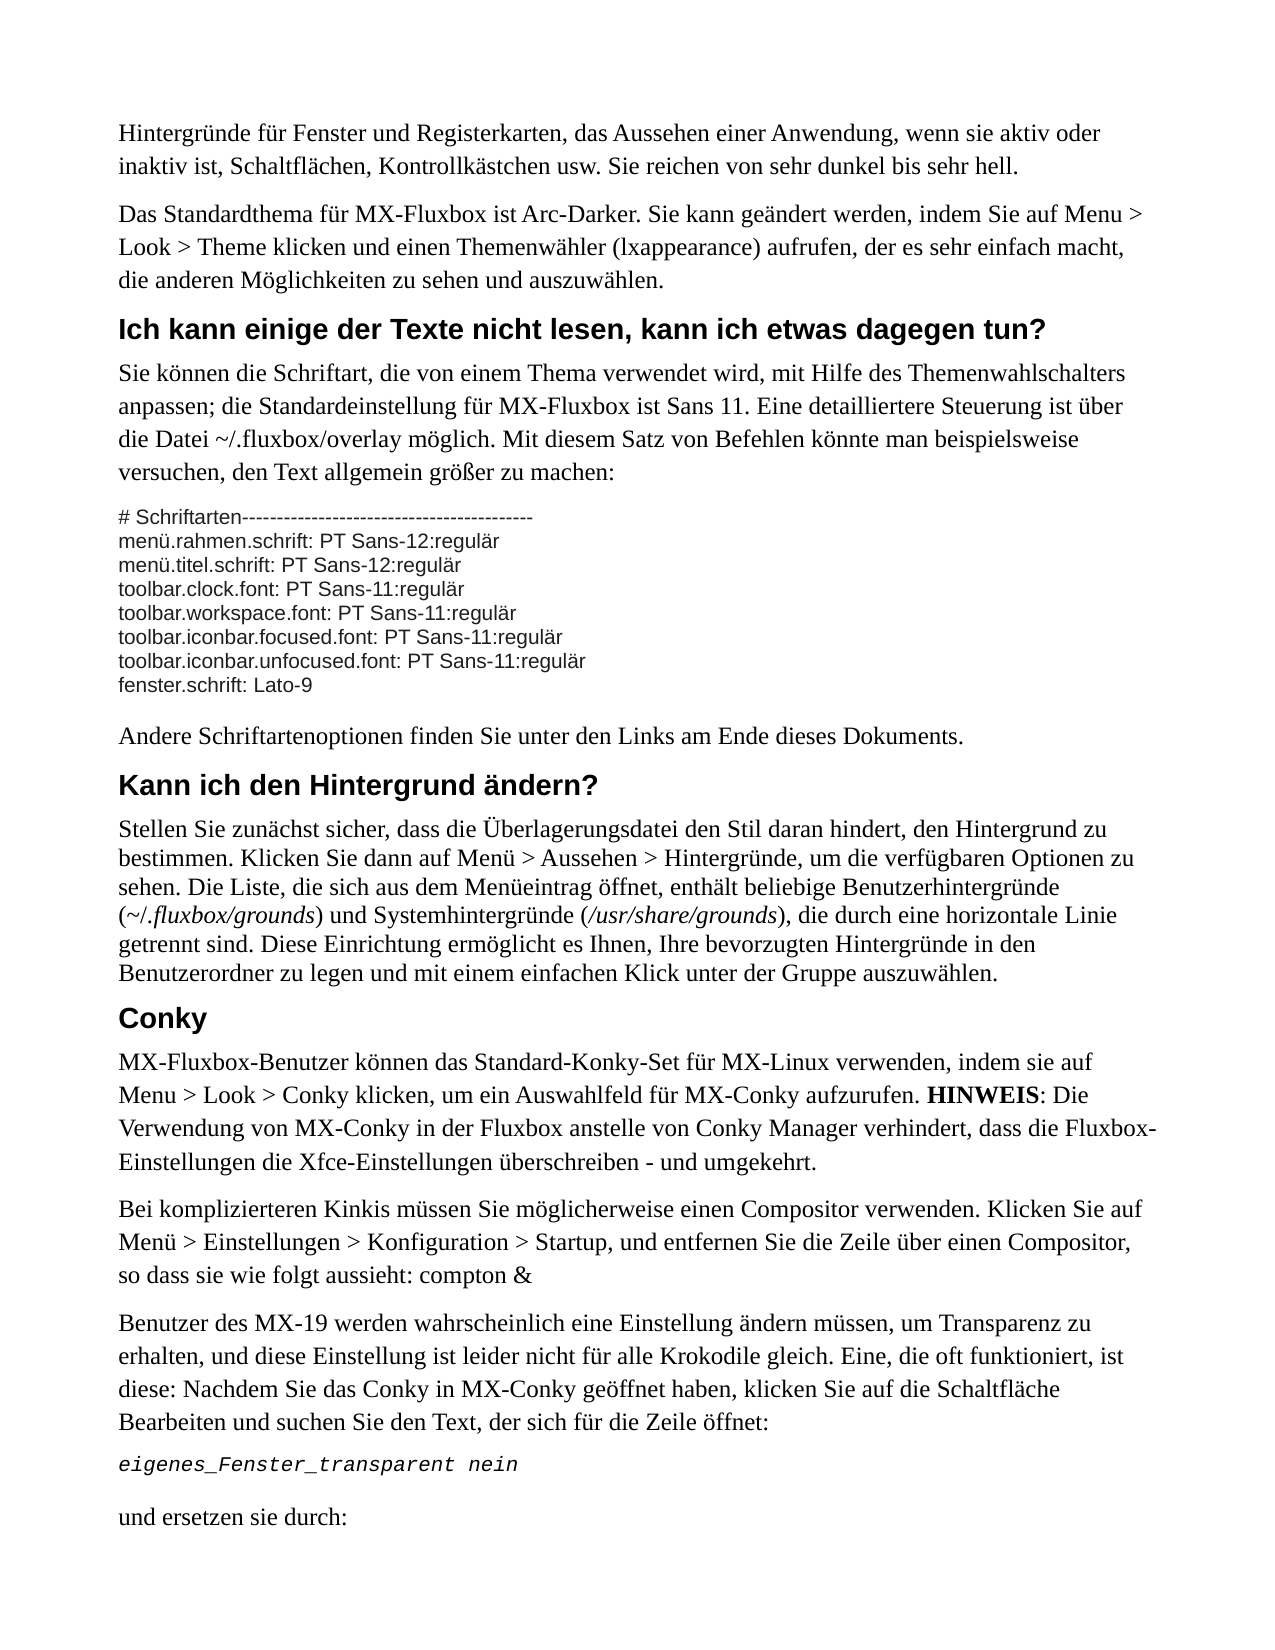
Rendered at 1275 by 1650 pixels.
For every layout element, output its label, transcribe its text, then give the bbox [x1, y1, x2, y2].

text MX-Fluxbox-Benutzer können das Standard-Konky-Set für MX-Linux verwenden, indem sie auf Menu > Look > Conky klicken, um ein Auswahlfeld für MX-Conky aufzurufen. HINWEIS: Die Verwendung von MX-Conky in der Fluxbox anstelle von Conky Manager verhindert, dass die Fluxbox-Einstellungen die Xfce-Einstellungen überschreiben - und umgekehrt. [118, 1047, 1157, 1175]
text # Schriftarten------------------------------------------ menü.rahmen.schrift: PT Sans-12:regulär menü.titel.schrift: PT Sans-12:regulär toolbar.clock.font: PT Sans-11:regulär toolbar.workspace.font: PT Sans-11:regulär toolbar.iconbar.focused.font: PT Sans-11:regulär toolbar.iconbar.unfocused.font: PT Sans-11:regulär fenster.schrift: Lato-9 [118, 505, 1157, 697]
text Bei komplizierteren Kinkis müssen Sie möglicherweise einen Compositor verwenden. Klicken Sie auf Menü > Einstellungen > Konfiguration > Startup, und entfernen Sie die Zeile über einen Compositor, so dass sie wie folgt aussieht: compton & [118, 1194, 1157, 1289]
text Benutzer des MX-19 werden wahrscheinlich eine Einstellung ändern müssen, um Transparenz zu erhalten, und diese Einstellung ist leider nicht für alle Krokodile gleich. Eine, die oft funktioniert, ist diese: Nachdem Sie das Conky in MX-Conky geöffnet haben, klicken Sie auf die Schaltfläche Bearbeiten und suchen Sie den Text, der sich für die Zeile öffnet: [118, 1308, 1157, 1436]
subtitle Ich kann einige der Texte nicht lesen, kann ich etwas dagegen tun? [118, 312, 1157, 346]
subtitle Conky [118, 1001, 1157, 1035]
text und ersetzen sie durch: [118, 1502, 1157, 1531]
text Hintergründe für Fenster und Registerkarten, das Aussehen einer Anwendung, wenn sie aktiv oder inaktiv ist, Schaltflächen, Kontrollkästchen usw. Sie reichen von sehr dunkel bis sehr hell. [118, 118, 1157, 180]
text eigenes_Fenster_transparent nein [118, 1454, 1157, 1478]
text Andere Schriftartenoptionen finden Sie unter den Links am Ende dieses Dokuments. [118, 721, 1157, 749]
text Stellen Sie zunächst sicher, dass die Überlagerungsdatei den Stil daran hindert, den Hintergrund zu bestimmen. Klicken Sie dann auf Menü > Aussehen > Hintergründe, um die verfügbaren Optionen zu sehen. Die Liste, die sich aus dem Menüeintrag öffnet, enthält beliebige Benutzerhintergründe (~/.fluxbox/grounds) und Systemhintergründe (/usr/share/grounds), die durch eine horizontale Linie getrennt sind. Diese Einrichtung ermöglicht es Ihnen, Ihre bevorzugten Hintergründe in den Benutzerordner zu legen und mit einem einfachen Klick unter der Gruppe auszuwählen. [118, 814, 1157, 987]
subtitle Kann ich den Hintergrund ändern? [118, 768, 1157, 802]
text Das Standardthema für MX-Fluxbox ist Arc-Darker. Sie kann geändert werden, indem Sie auf Menu > Look > Theme klicken und einen Themenwähler (lxappearance) aufrufen, der es sehr einfach macht, die anderen Möglichkeiten zu sehen und auszuwählen. [118, 199, 1157, 293]
text Sie können die Schriftart, die von einem Thema verwendet wird, mit Hilfe des Themenwahlschalters anpassen; die Standardeinstellung für MX-Fluxbox ist Sans 11. Eine detailliertere Steuerung ist über die Datei ~/.fluxbox/overlay möglich. Mit diesem Satz von Befehlen könnte man beispielsweise versuchen, den Text allgemein größer zu machen: [118, 358, 1157, 486]
